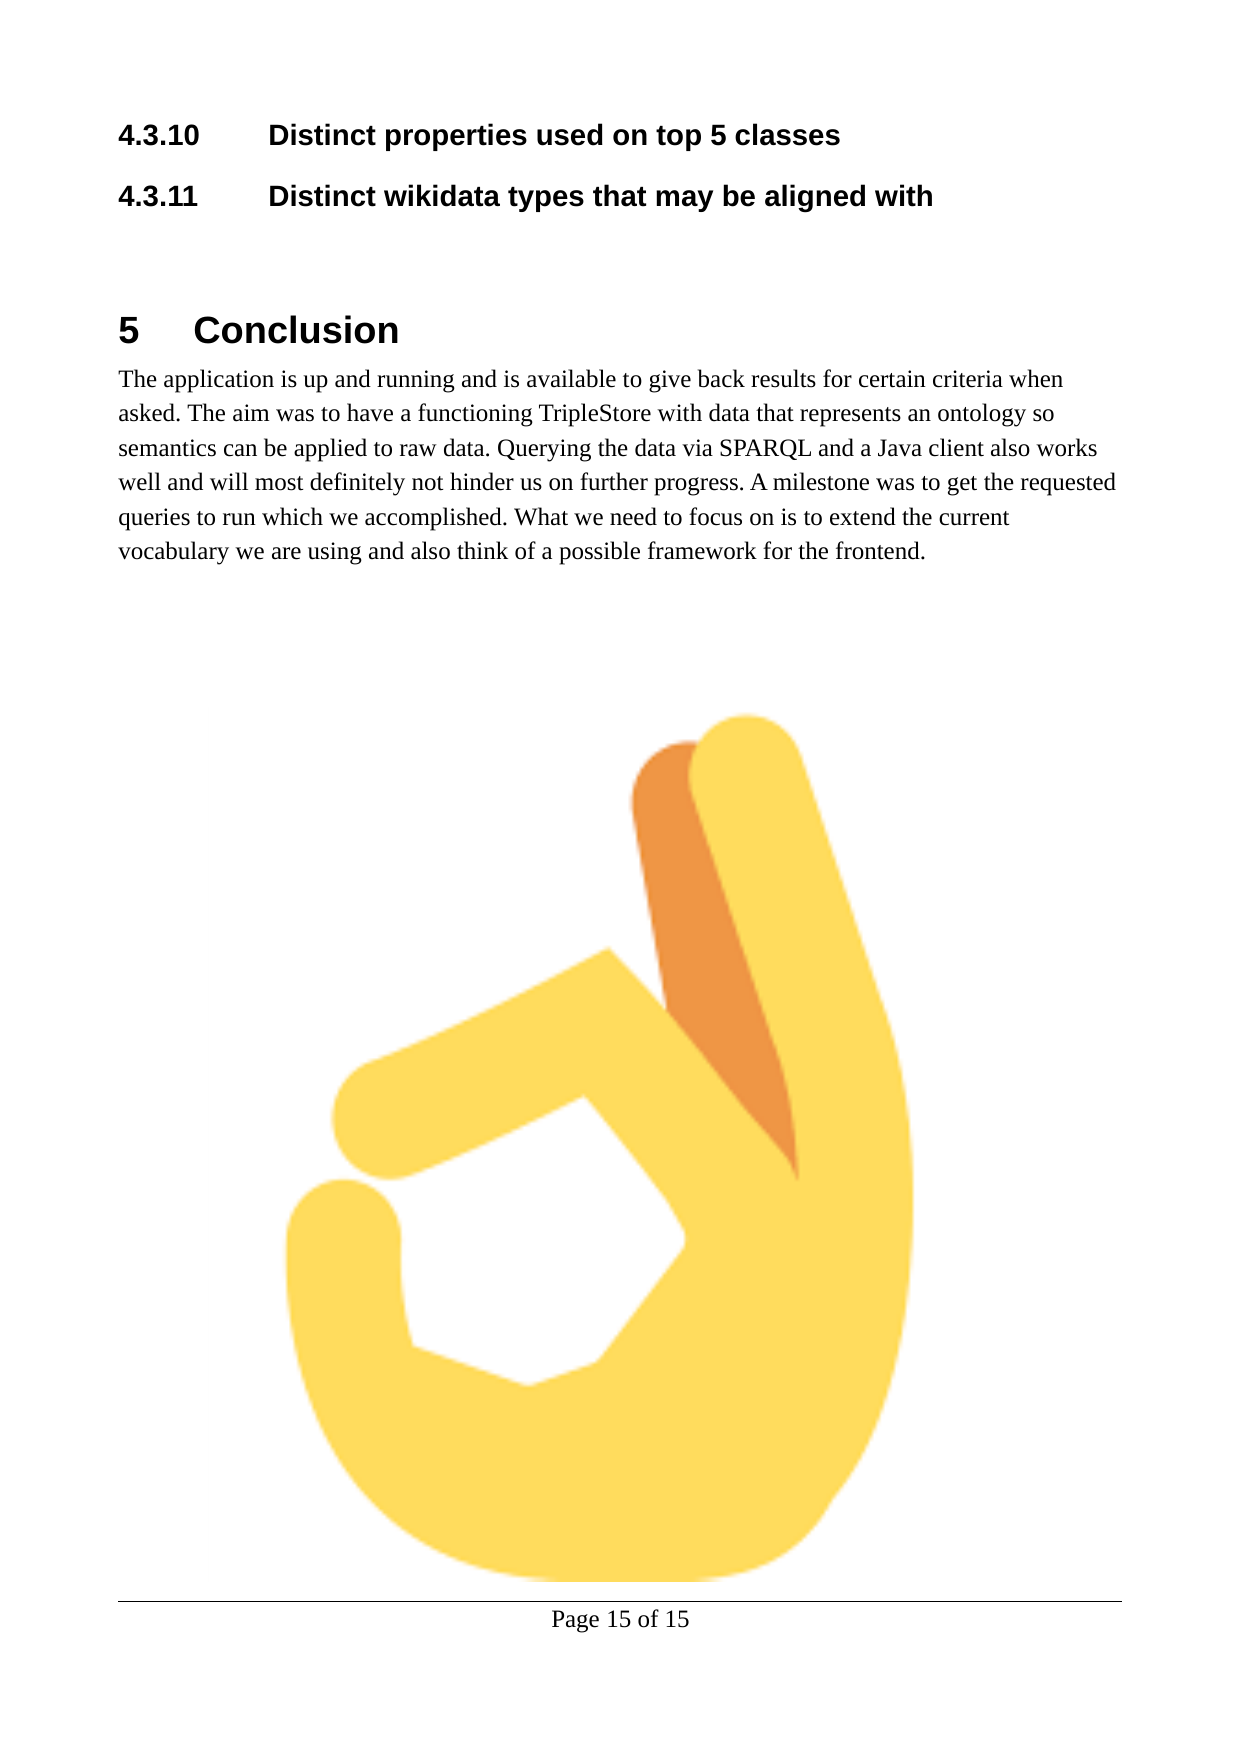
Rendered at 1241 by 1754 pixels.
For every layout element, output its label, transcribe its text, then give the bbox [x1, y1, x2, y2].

subtitle Distinct wikidata types that may be aligned with [118, 179, 1122, 213]
subtitle Distinct properties used on top 5 classes [118, 118, 1122, 152]
text The application is up and running and is available to give back results for certain criteria when asked. The aim was to have a functioning TripleStore with data that represents an ontology so semantics can be applied to raw data. Querying the data via SPARQL and a Java client also works well and will most definitely not hinder us on further progress. A milestone was to get the requested queries to run which we accomplished. What we need to focus on is to extend the current vocabulary we are using and also think of a possible framework for the frontend. [118, 364, 1122, 565]
subtitle Conclusion [118, 308, 1122, 352]
picture [207, 707, 1036, 1582]
